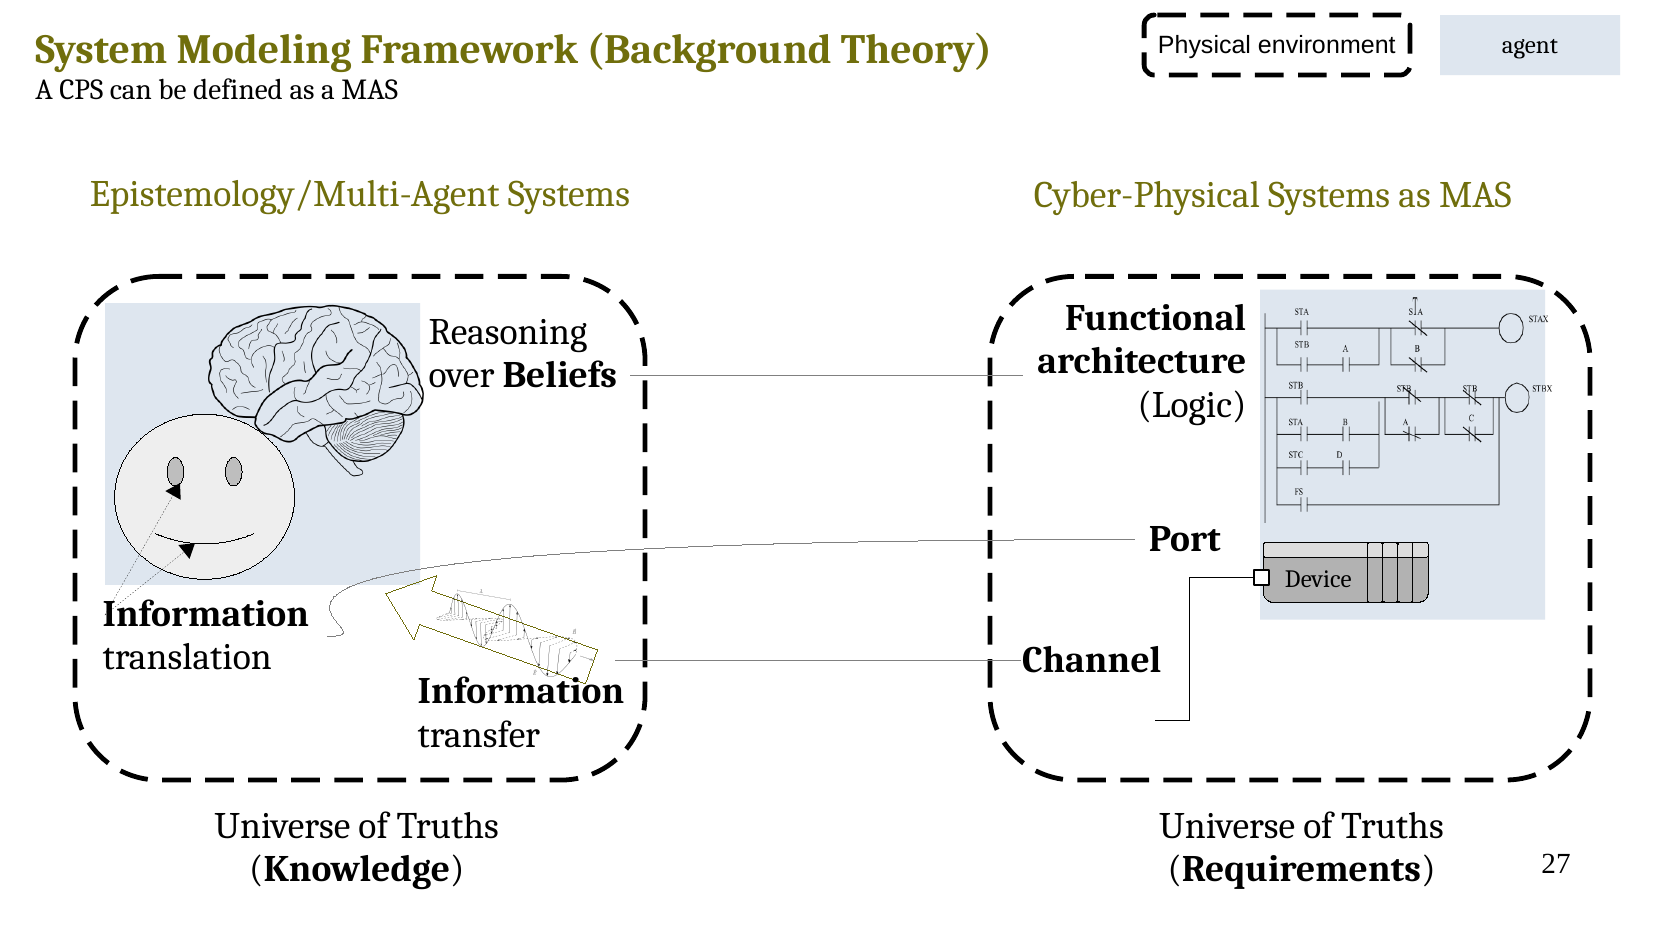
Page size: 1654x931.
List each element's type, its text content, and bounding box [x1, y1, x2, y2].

text_box [105, 303, 421, 585]
picture [436, 589, 594, 662]
text_box Physical environment [1144, 15, 1411, 76]
text_box Reasoning over Beliefs [413, 303, 641, 450]
text_box agent [1440, 15, 1621, 76]
text_box Universe of Truths (Knowledge) [199, 797, 526, 901]
text_box System Modeling Framework (Background Theory) A CPS can be defined as a MAS [20, 18, 1036, 117]
text_box Universe of Truths (Requirements) [1144, 797, 1471, 901]
text_box Epistemology/Multi-Agent Systems [75, 165, 672, 224]
text_box Cyber-Physical Systems as MAS [1018, 166, 1548, 226]
text_box Channel [1007, 631, 1178, 691]
text_box Device [1270, 557, 1372, 602]
text_box Port [1134, 510, 1239, 569]
text_box Information transfer [402, 662, 643, 766]
text_box [1253, 523, 1546, 620]
picture [1251, 286, 1560, 523]
text_box Functional architecture (Logic) [1022, 289, 1268, 439]
text_box Information translation [87, 584, 328, 688]
picture [202, 303, 424, 478]
